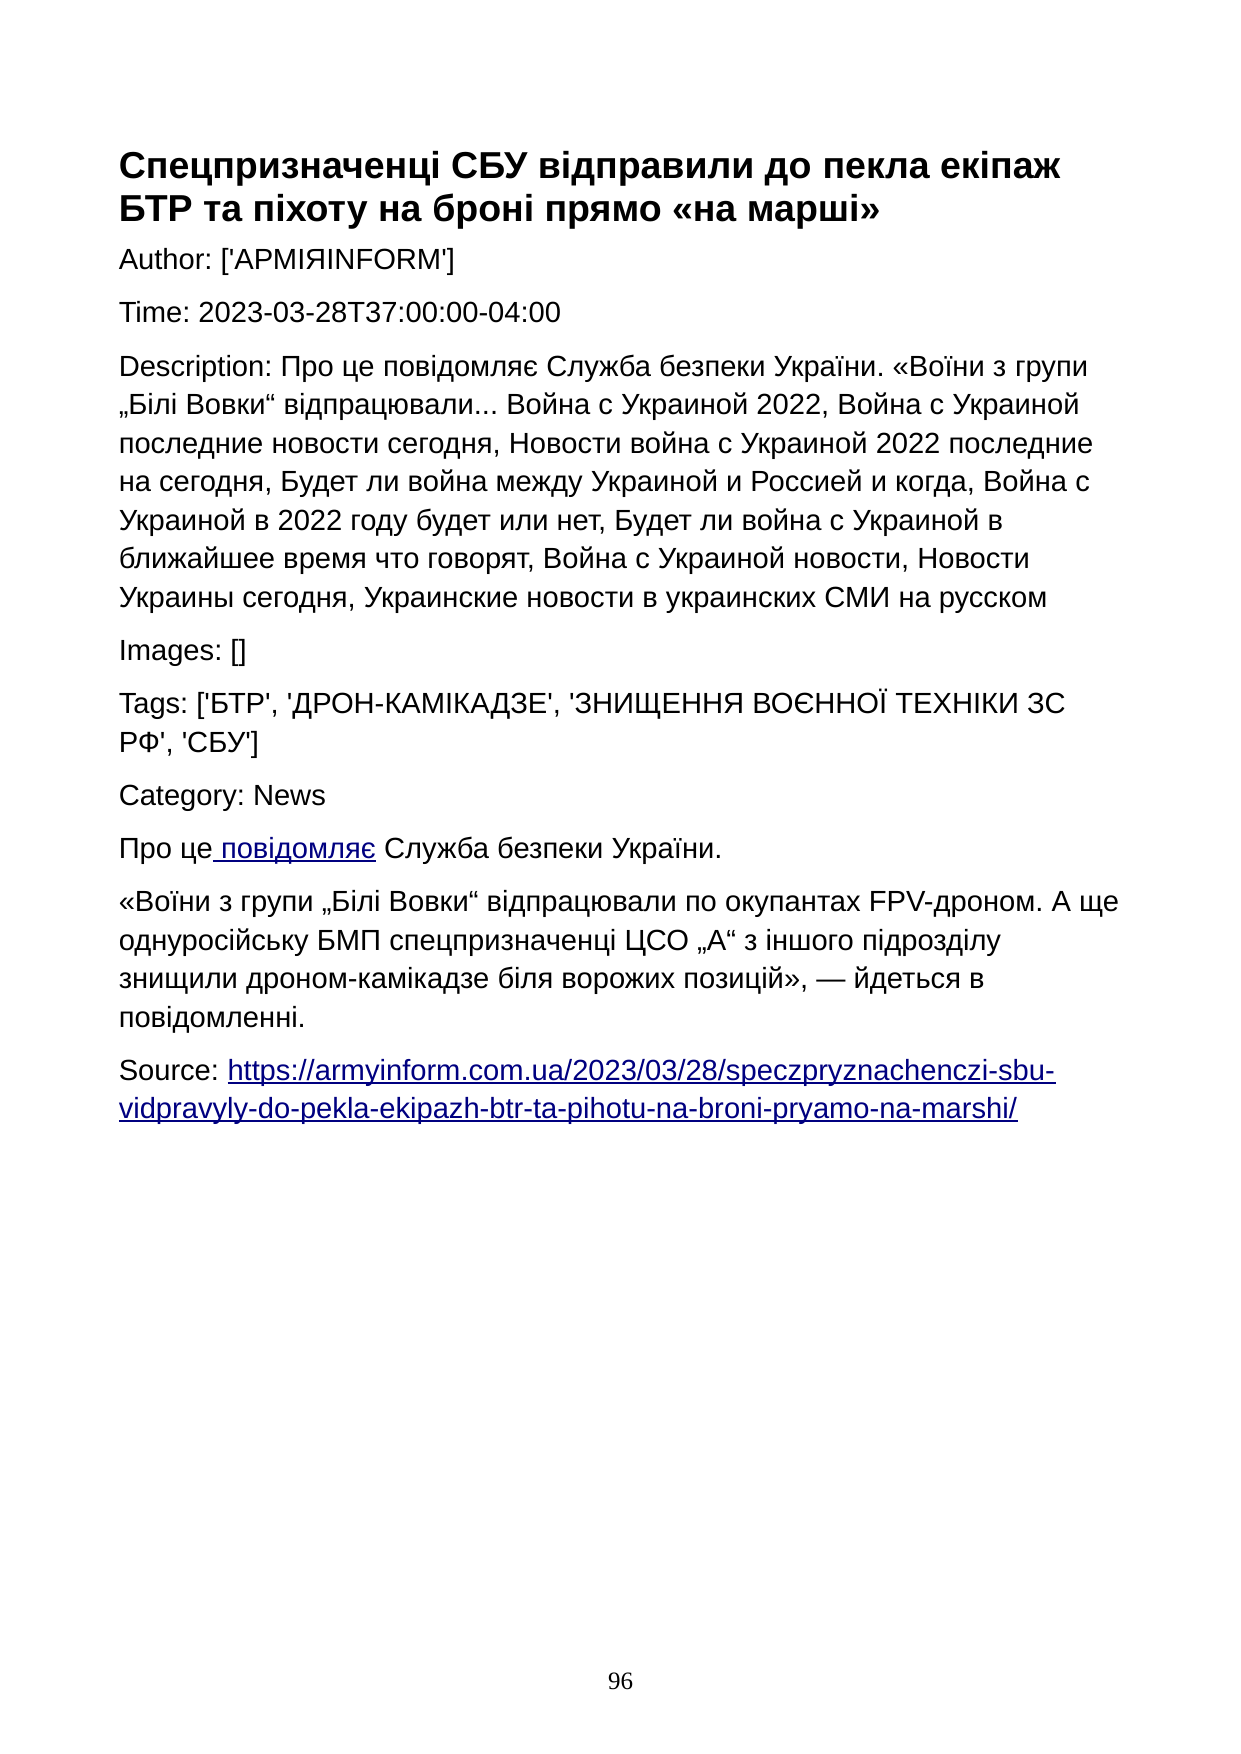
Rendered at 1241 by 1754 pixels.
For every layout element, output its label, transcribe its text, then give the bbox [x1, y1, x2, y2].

text Time: 2023-03-28T37:00:00-04:00 [118, 295, 1122, 329]
text Description: Про це повідомляє Служба безпеки України. «Воїни з групи „Білі Вовки“ відпрацювали... Война с Украиной 2022, Война с Украиной последние новости сегодня, Новости война с Украиной 2022 последние на сегодня, Будет ли война между Украиной и Россией и когда, Война с Украиной в 2022 году будет или нет, Будет ли война с Украиной в ближайшее время что говорят, Война с Украиной новости, Новости Украины сегодня, Украинские новости в украинских СМИ на русском [118, 348, 1122, 613]
subtitle Спецпризначенці СБУ відправили до пекла екіпаж БТР та піхоту на броні прямо «на марші» [118, 143, 1122, 230]
text Category: News [118, 778, 1122, 811]
text Author: ['АРМІЯINFORM'] [118, 242, 1122, 276]
text Source: https://armyinform.com.ua/2023/03/28/speczpryznachenczi-sbu-vidpravyly-do-pekla-ekipazh-btr-ta-pihotu-na-broni-pryamo-na-marshi/ [118, 1053, 1122, 1125]
text Tags: ['БТР', 'ДРОН-КАМІКАДЗЕ', 'ЗНИЩЕННЯ ВОЄННОЇ ТЕХНІКИ ЗС РФ', 'СБУ'] [118, 686, 1122, 758]
text Про це повідомляє Служба безпеки України. [118, 831, 1122, 864]
text «Воїни з групи „Білі Вовки“ відпрацювали по окупантах FPV-дроном. А ще однуросійську БМП спецпризначенці ЦСО „А“ з іншого підрозділу знищили дроном-камікадзе біля ворожих позицій», — йдеться в повідомленні. [118, 884, 1122, 1033]
text Images: [] [118, 633, 1122, 666]
